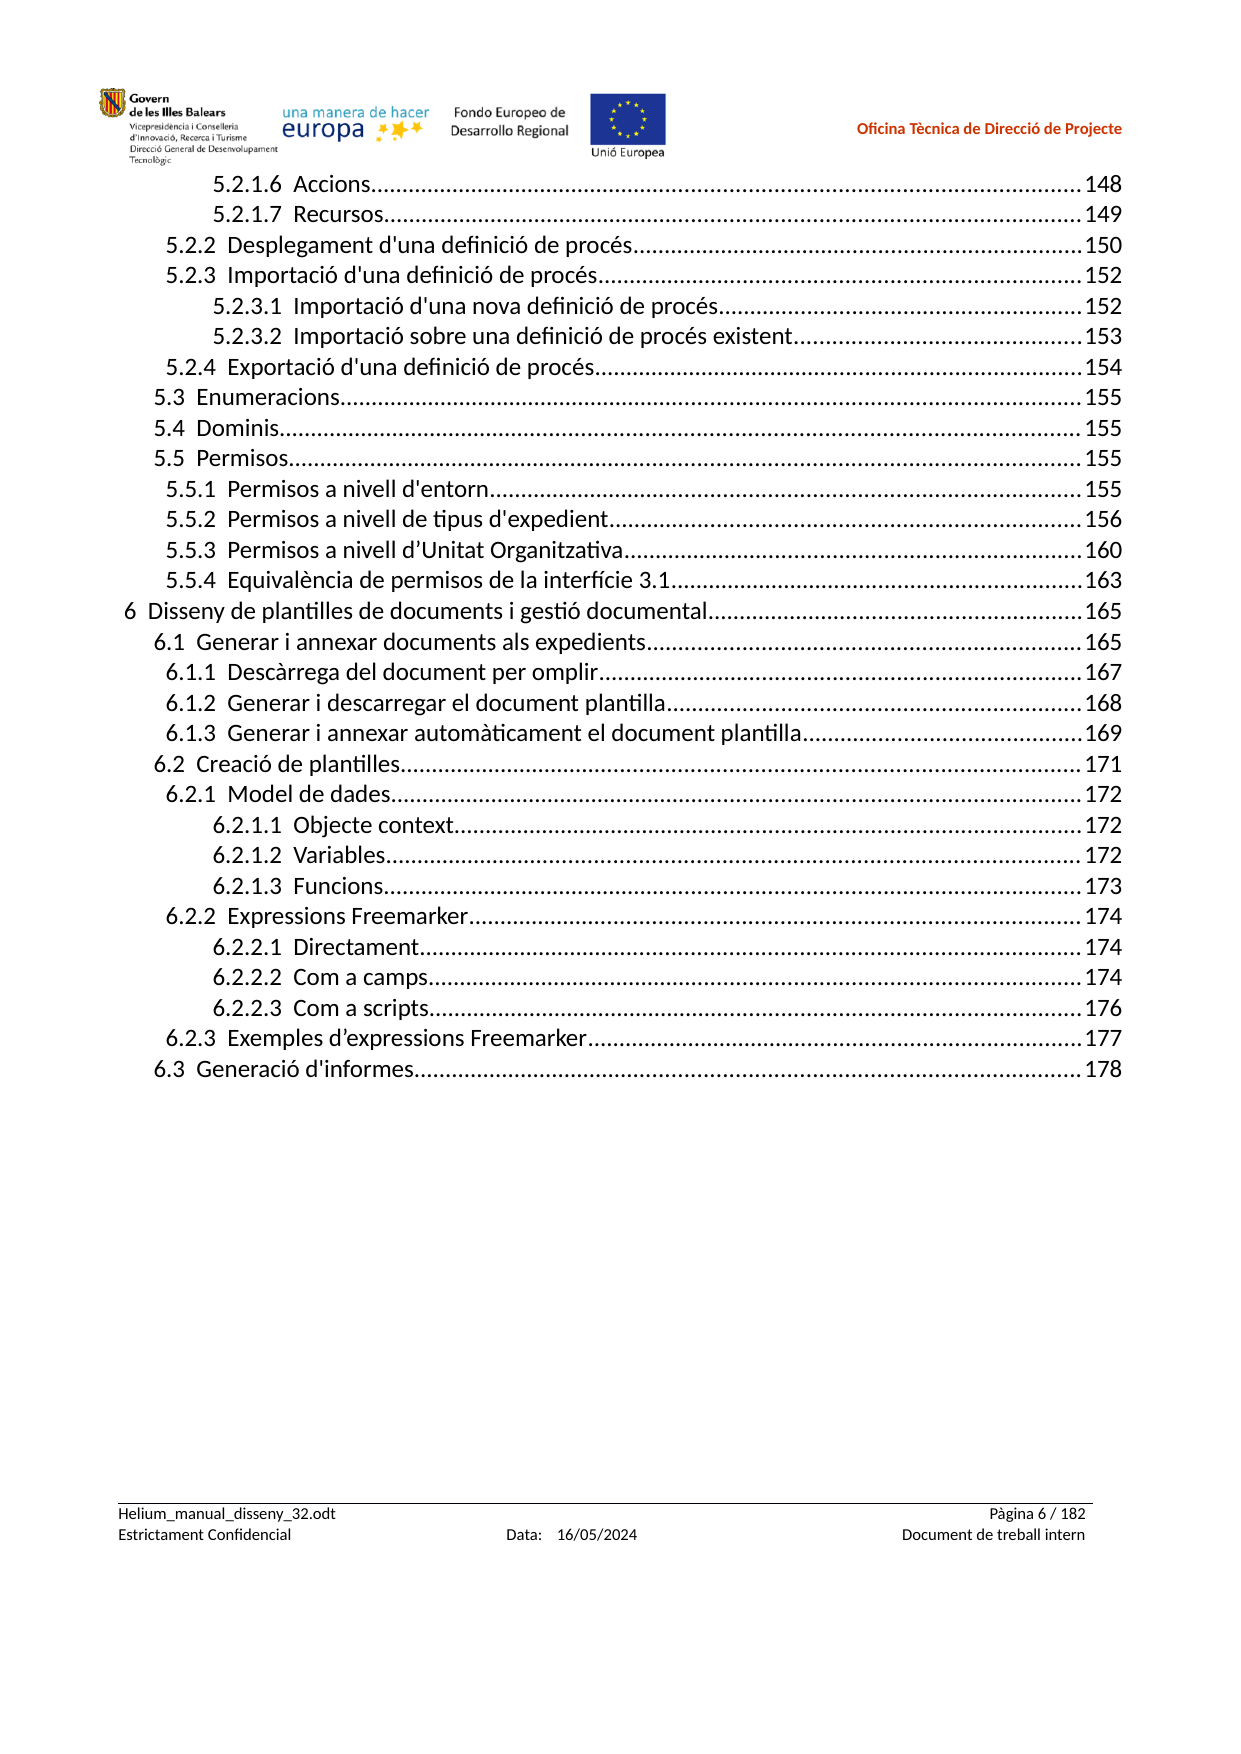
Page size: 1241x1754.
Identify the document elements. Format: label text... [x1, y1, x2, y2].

text 6.2 Creació de plantilles 171 [148, 748, 1122, 778]
text 6.1.2 Generar i descarregar el document plantilla 168 [160, 687, 1122, 717]
text 5.4 Dominis 155 [148, 412, 1122, 443]
text 5.5.2 Permisos a nivell de tipus d'expedient 156 [160, 504, 1122, 534]
text 5.2.3.2 Importació sobre una definició de procés existent 153 [207, 321, 1122, 351]
text 5.2.3.1 Importació d'una nova definició de procés 152 [207, 290, 1122, 321]
text 6.3 Generació d'informes 178 [148, 1053, 1122, 1083]
text 5.2.4 Exportació d'una definició de procés 154 [160, 351, 1122, 382]
text 5.2.1.6 Accions 148 [207, 168, 1122, 198]
text 5.2.1.7 Recursos 149 [207, 198, 1122, 229]
text 5.2.3 Importació d'una definició de procés 152 [160, 259, 1122, 290]
text 6.2.1.1 Objecte context 172 [207, 809, 1122, 839]
text 6.1.3 Generar i annexar automàticament el document plantilla 169 [160, 717, 1122, 748]
text 6.1.1 Descàrrega del document per omplir 167 [160, 656, 1122, 687]
text 6.2.2.3 Com a scripts 176 [207, 992, 1122, 1022]
text 6.2.1 Model de dades 172 [160, 778, 1122, 809]
text 5.2.2 Desplegament d'una definició de procés 150 [160, 229, 1122, 259]
text 5.5.1 Permisos a nivell d'entorn 155 [160, 473, 1122, 504]
text 6.2.2.2 Com a camps 174 [207, 961, 1122, 992]
text 5.5 Permisos 155 [148, 443, 1122, 473]
text 6.2.1.2 Variables 172 [207, 839, 1122, 870]
text 5.5.3 Permisos a nivell d’Unitat Organitzativa 160 [160, 534, 1122, 565]
text 5.5.4 Equivalència de permisos de la interfície 3.1 163 [160, 565, 1122, 595]
text 6.2.2 Expressions Freemarker 174 [160, 900, 1122, 931]
text 6 Disseny de plantilles de documents i gestió documental 165 [118, 595, 1122, 626]
text 6.2.2.1 Directament 174 [207, 931, 1122, 961]
text 6.1 Generar i annexar documents als expedients 165 [148, 626, 1122, 656]
picture [99, 87, 668, 166]
text 6.2.3 Exemples d’expressions Freemarker 177 [160, 1022, 1122, 1053]
text 5.3 Enumeracions 155 [148, 382, 1122, 412]
text 6.2.1.3 Funcions 173 [207, 870, 1122, 900]
